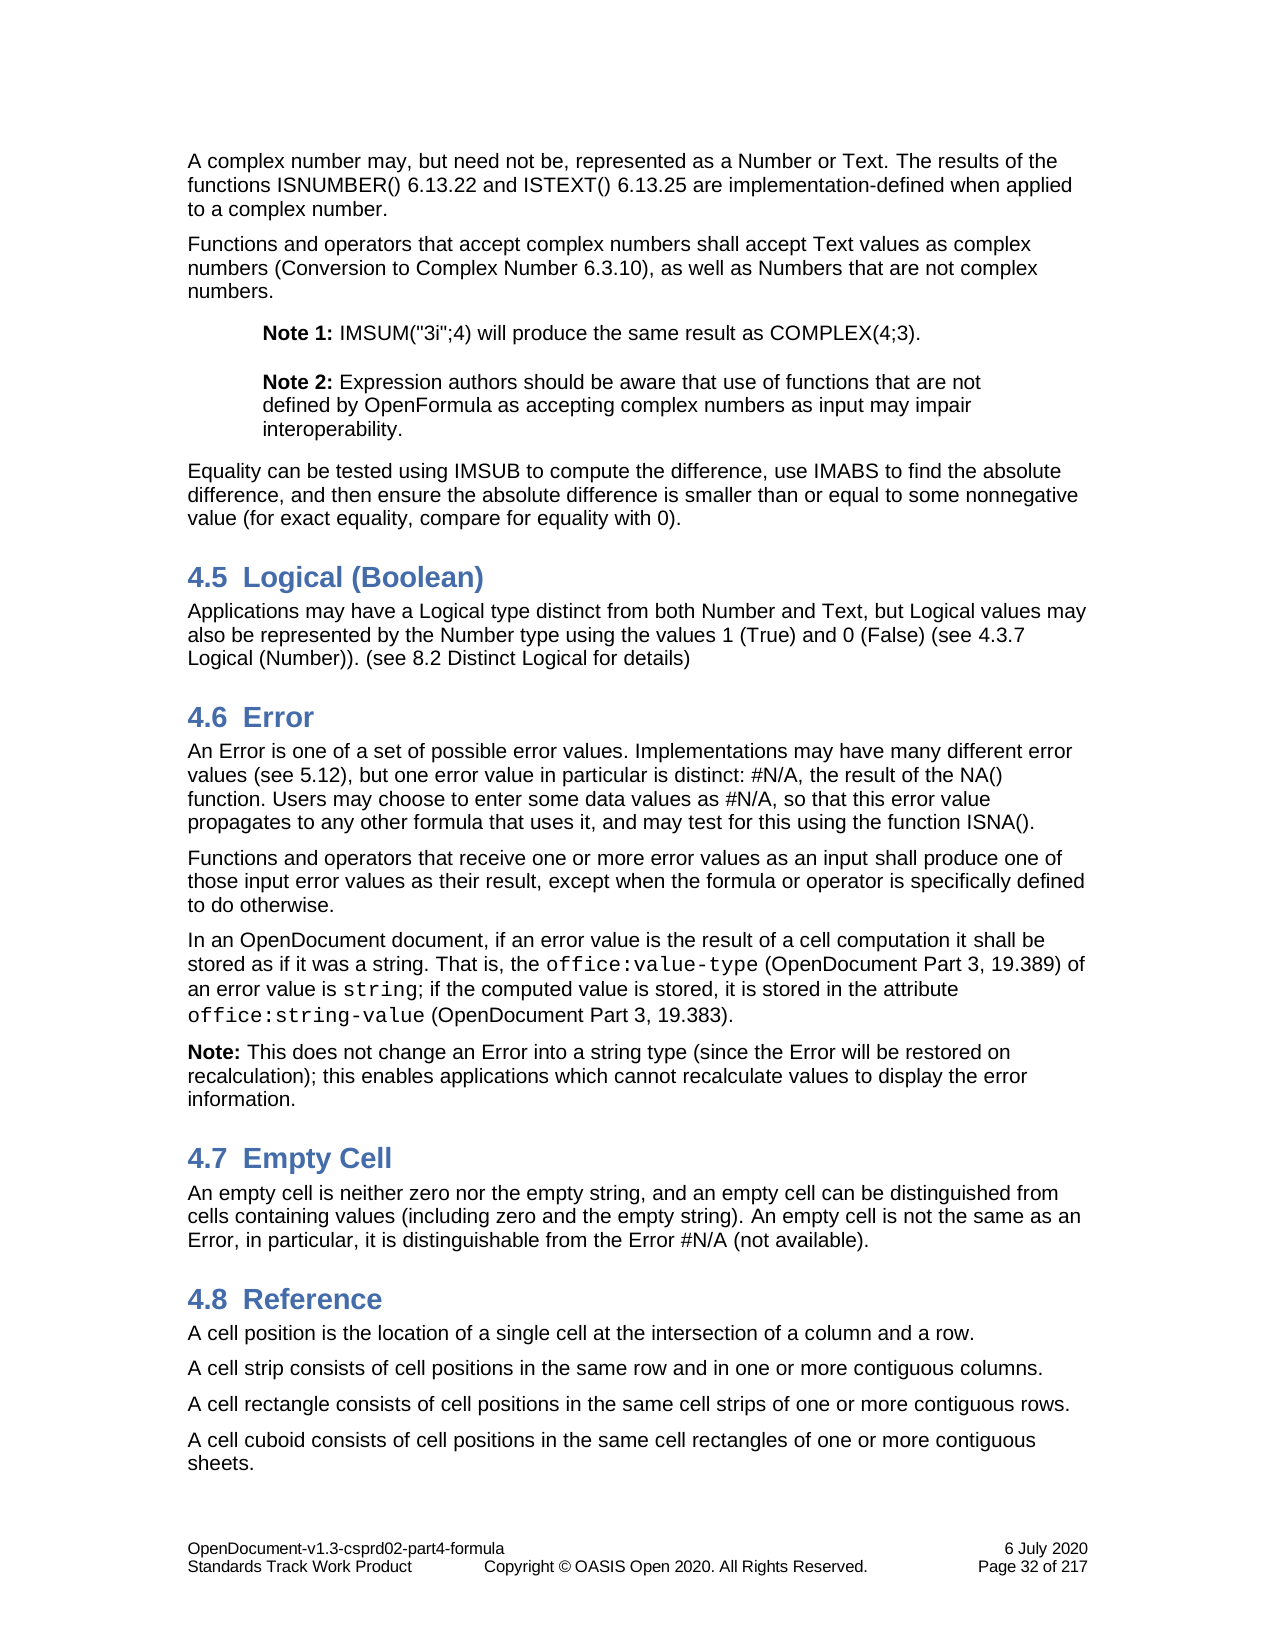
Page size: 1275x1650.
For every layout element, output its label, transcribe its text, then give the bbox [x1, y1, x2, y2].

text Functions and operators that receive one or more error values as an input shall produce one of those input error values as their result, except when the formula or operator is specifically defined to do otherwise. [187, 846, 1088, 917]
text A cell cuboid consists of cell positions in the same cell rectangles of one or more contiguous sheets. [187, 1428, 1088, 1475]
text In an OpenDocument document, if an error value is the result of a cell computation it shall be stored as if it was a string. That is, the office:value-type (OpenDocument Part 3, 19.389) of an error value is string; if the computed value is stored, it is stored in the attribute office:string-value (OpenDocument Part 3, 19.383). [187, 929, 1088, 1029]
subtitle Logical (Boolean) [187, 561, 1088, 594]
text An empty cell is neither zero nor the empty string, and an empty cell can be distinguished from cells containing values (including zero and the empty string). An empty cell is not the same as an Error, in particular, it is distinguishable from the Error #N/A (not available). [187, 1181, 1088, 1252]
subtitle Error [187, 701, 1088, 734]
subtitle Reference [187, 1283, 1088, 1315]
text A cell rectangle consists of cell positions in the same cell strips of one or more contiguous rows. [187, 1392, 1088, 1416]
text Note 1: IMSUM("3i";4) will produce the same result as COMPLEX(4;3). [262, 322, 1013, 345]
text Equality can be tested using IMSUB to compute the difference, use IMABS to find the absolute difference, and then ensure the absolute difference is smaller than or equal to some nonnegative value (for exact equality, compare for equality with 0). [187, 459, 1088, 530]
text Applications may have a Logical type distinct from both Number and Text, but Logical values may also be represented by the Number type using the values 1 (True) and 0 (False) (see 4.3.7 Logical (Number)). (see 8.2 Distinct Logical for details) [187, 600, 1088, 670]
text A cell position is the location of a single cell at the intersection of a column and a row. [187, 1321, 1088, 1345]
text An Error is one of a set of possible error values. Implementations may have many different error values (see 5.12), but one error value in particular is distinct: #N/A, the result of the NA() function. Users may choose to enter some data values as #N/A, so that this error value propagates to any other formula that uses it, and may test for this using the function ISNA(). [187, 740, 1088, 834]
text Note 2: Expression authors should be aware that use of functions that are not defined by OpenFormula as accepting complex numbers as input may impair interoperability. [262, 370, 1013, 441]
text A complex number may, but need not be, represented as a Number or Text. The results of the functions ISNUMBER() 6.13.22 and ISTEXT() 6.13.25 are implementation-defined when applied to a complex number. [187, 150, 1088, 221]
subtitle Empty Cell [187, 1142, 1088, 1175]
text Functions and operators that accept complex numbers shall accept Text values as complex numbers (Conversion to Complex Number 6.3.10), as well as Numbers that are not complex numbers. [187, 233, 1088, 303]
text A cell strip consists of cell positions in the same row and in one or more contiguous columns. [187, 1357, 1088, 1380]
text Note: This does not change an Error into a string type (since the Error will be restored on recalculation); this enables applications which cannot recalculate values to display the error information. [187, 1041, 1088, 1111]
